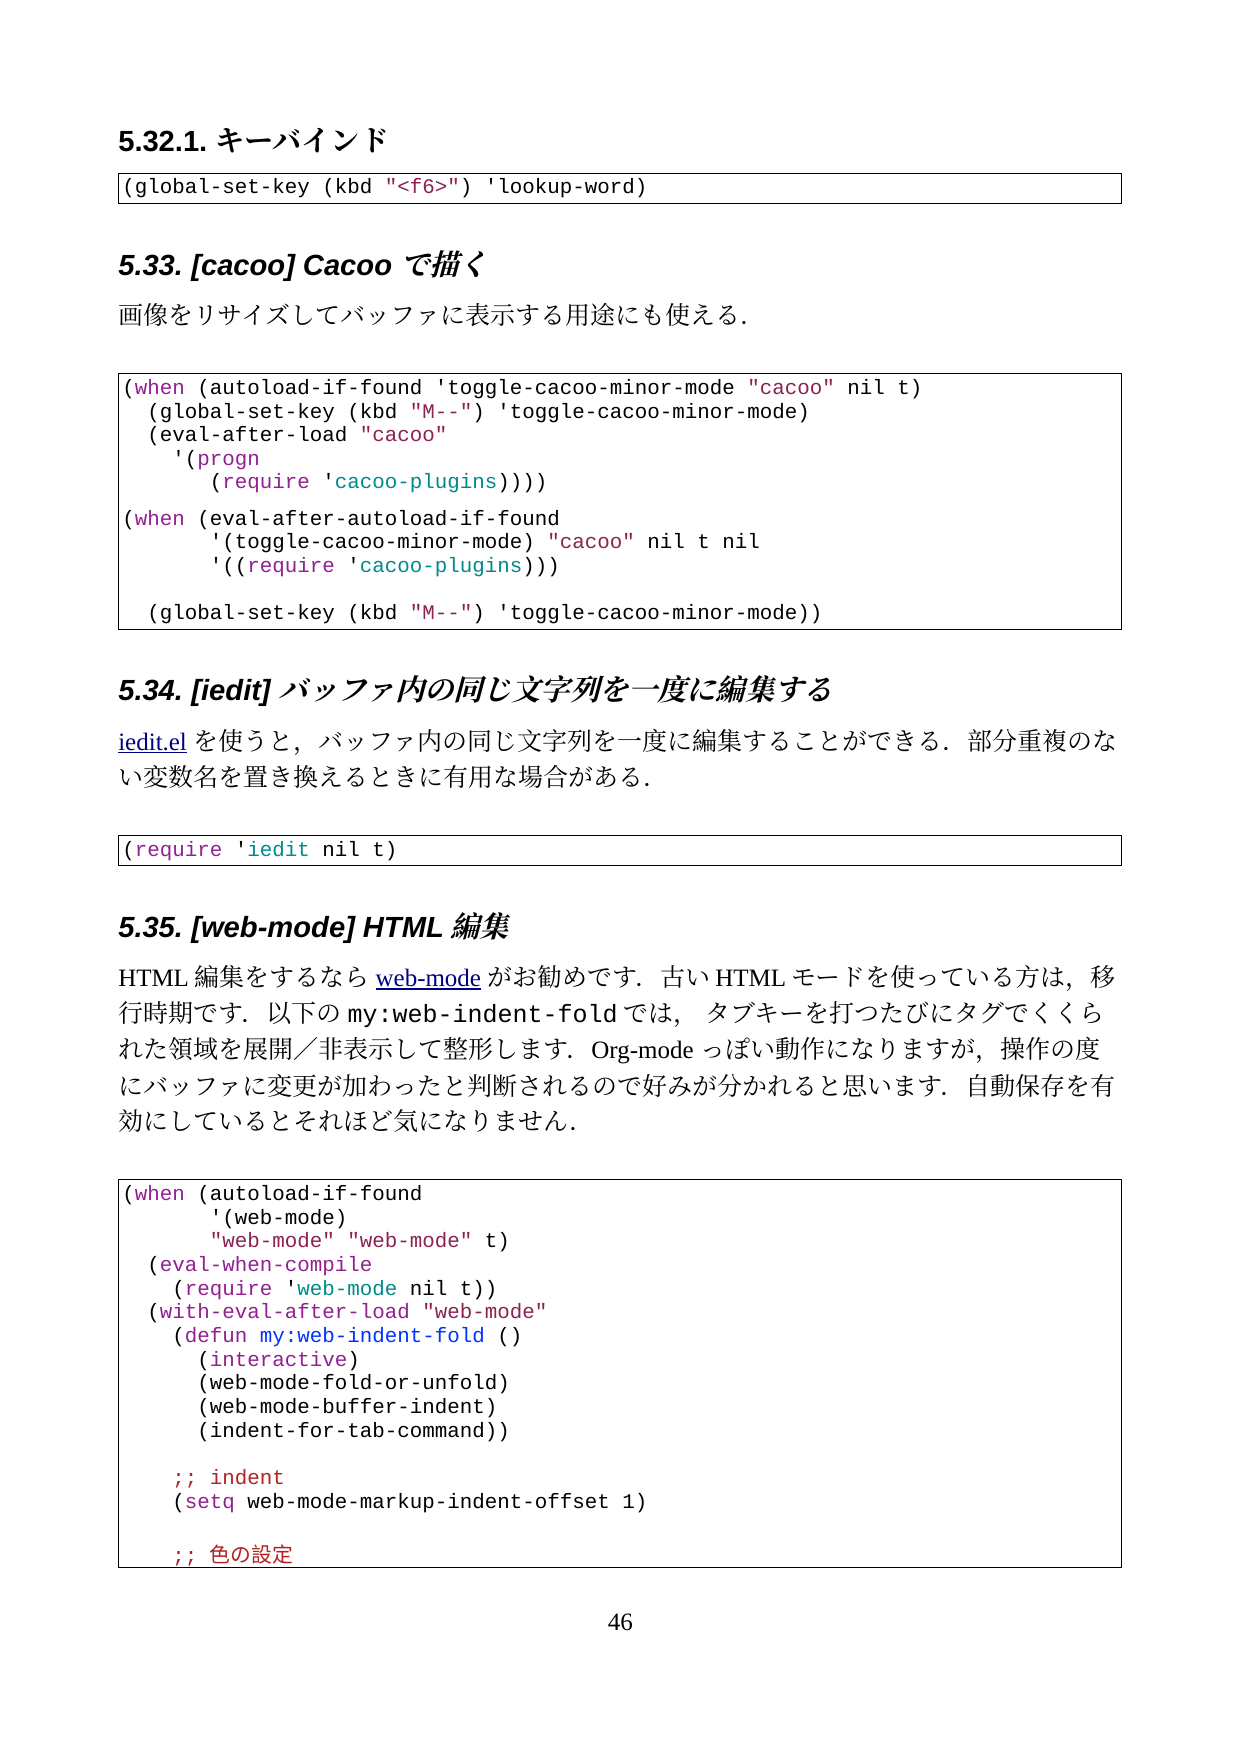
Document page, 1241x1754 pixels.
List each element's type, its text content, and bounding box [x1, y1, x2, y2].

text (global-set-key (kbd "M--") 'toggle-cacoo-minor-mode) [119, 397, 1121, 420]
text (when (autoload-if-found 'toggle-cacoo-minor-mode "cacoo" nil t) [119, 374, 1121, 397]
text (interactive) [119, 1345, 1121, 1368]
text (when (eval-after-autoload-if-found [119, 504, 1121, 527]
text (defun my:web-indent-fold () [119, 1321, 1121, 1345]
text iedit.el を使うと，バッファ内の同じ文字列を一度に編集することができる．部分重複のない変数名を置き換えるときに有用な場合がある． [118, 722, 1122, 822]
text (require 'web-mode nil t)) [119, 1274, 1121, 1297]
text '(web-mode) [119, 1203, 1121, 1227]
subtitle [iedit] バッファ内の同じ文字列を一度に編集する [118, 667, 1122, 709]
text '(progn [119, 444, 1121, 468]
text (when (autoload-if-found [119, 1180, 1121, 1203]
text (eval-when-compile [119, 1250, 1121, 1274]
text '(toggle-cacoo-minor-mode) "cacoo" nil t nil [119, 527, 1121, 551]
text (global-set-key (kbd "M--") 'toggle-cacoo-minor-mode)) [119, 598, 1121, 629]
text "web-mode" "web-mode" t) [119, 1227, 1121, 1250]
text (setq web-mode-markup-indent-offset 1) [119, 1487, 1121, 1510]
subtitle [cacoo] Cacoo で描く [118, 241, 1122, 283]
text '((require 'cacoo-plugins))) [119, 551, 1121, 574]
text (indent-for-tab-command)) [119, 1416, 1121, 1439]
subtitle キーバインド [118, 118, 1122, 160]
text (web-mode-fold-or-unfold) [119, 1368, 1121, 1392]
text (require 'cacoo-plugins)))) [119, 468, 1121, 495]
text 画像をリサイズしてバッファに表示する用途にも使える． [118, 296, 1122, 361]
subtitle [web-mode] HTML編集 [118, 904, 1122, 946]
text (with-eval-after-load "web-mode" [119, 1297, 1121, 1321]
text ;; 色の設定 [119, 1534, 1121, 1567]
text ;; indent [119, 1463, 1121, 1487]
text (require 'iedit nil t) [119, 836, 1121, 865]
text HTML編集をするなら web-mode がお勧めです．古いHTMLモードを使っている方は，移行時期です．以下の my:web-indent-fold では， タブキーを打つたびにタグでくくられた領域を展開／非表示して整形します．Org-mode っぽい動作になりますが，操作の度にバッファに変更が加わったと判断されるので好みが分かれると思います．自動保存を有効にしているとそれほど気になりません． [118, 958, 1122, 1167]
text (eval-after-load "cacoo" [119, 420, 1121, 444]
text (web-mode-buffer-indent) [119, 1392, 1121, 1416]
text (global-set-key (kbd "<f6>") 'lookup-word) [119, 174, 1121, 203]
